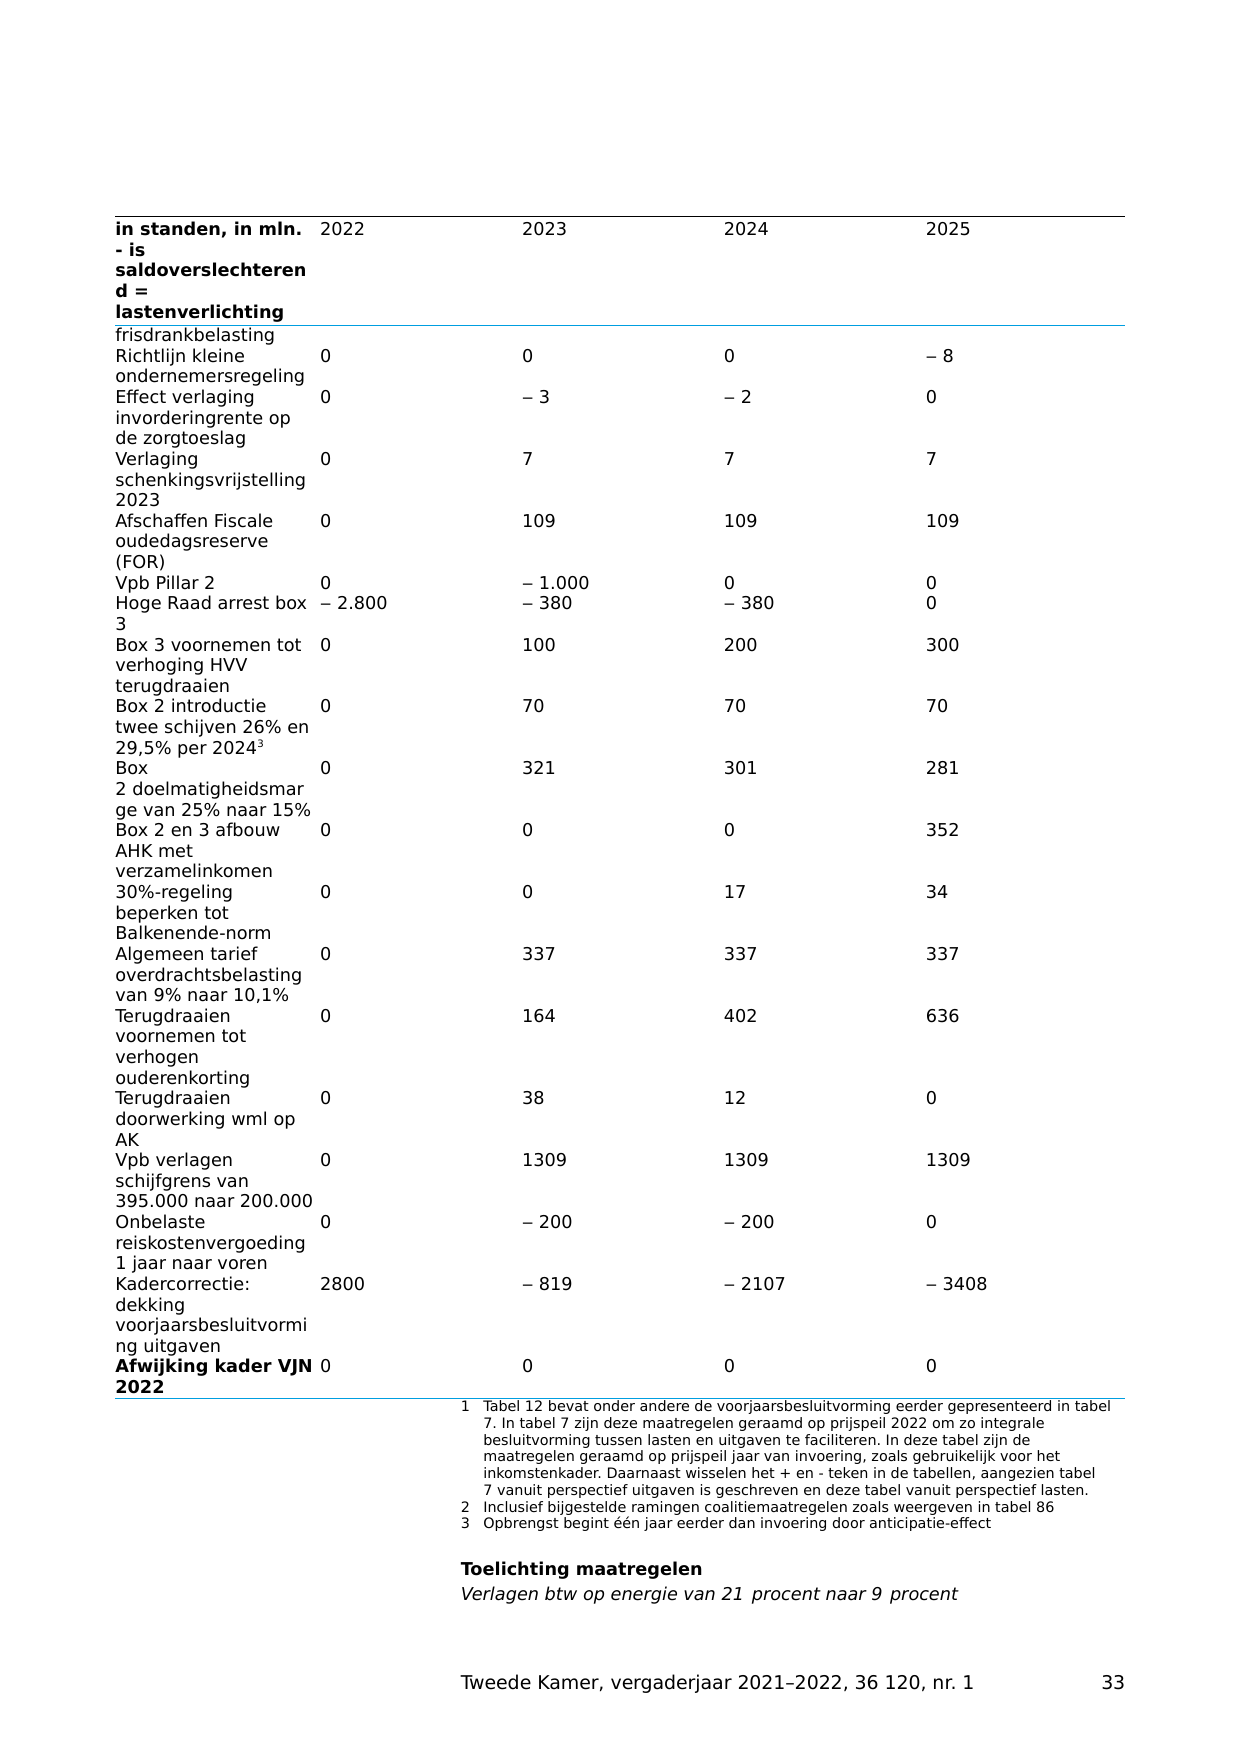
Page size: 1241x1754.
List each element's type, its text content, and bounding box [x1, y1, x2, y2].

table_cell Onbelaste reiskostenvergoeding 1 jaar naar voren [115, 1212, 317, 1274]
table_cell 0 [317, 882, 519, 944]
table_cell 0 [519, 882, 721, 944]
table_cell Terugdraaien voornemen tot verhogen ouderenkorting [115, 1006, 317, 1088]
table_cell 2025 [923, 217, 1125, 325]
table_cell 0 [317, 696, 519, 758]
table_cell 0 [721, 1356, 923, 1398]
table_cell 70 [519, 696, 721, 758]
table_cell Box 2 en 3 afbouw AHK met verzamelinkomen [115, 820, 317, 882]
table_cell ‒ 380 [721, 593, 923, 634]
table_cell 301 [721, 758, 923, 820]
table_cell 636 [923, 1006, 1125, 1088]
table_cell 7 [721, 449, 923, 511]
table_cell 0 [317, 758, 519, 820]
table_cell 2800 [317, 1274, 519, 1356]
table_cell ‒ 3408 [923, 1274, 1125, 1356]
table_cell 7 [923, 449, 1125, 511]
table_cell 281 [923, 758, 1125, 820]
table_cell ‒ 2.800 [317, 593, 519, 634]
table_cell 337 [721, 944, 923, 1006]
table_cell ‒ 2 [721, 387, 923, 449]
table_cell 0 [721, 346, 923, 387]
table_cell 0 [317, 1088, 519, 1150]
table_cell ‒ 200 [721, 1212, 923, 1274]
table_cell 0 [923, 387, 1125, 449]
table_cell in standen, in mln. - is saldoverslechterend = lastenverlichting [115, 217, 317, 325]
table_cell Algemeen tarief overdrachtsbelasting van 9% naar 10,1% [115, 944, 317, 1006]
table_cell Vpb verlagen schijfgrens van 395.000 naar 200.000 [115, 1150, 317, 1212]
table_cell Hoge Raad arrest box 3 [115, 593, 317, 634]
table_cell 0 [317, 1356, 519, 1398]
table_cell ‒ 380 [519, 593, 721, 634]
table_cell ‒ 2107 [721, 1274, 923, 1356]
table_cell 200 [721, 635, 923, 696]
list Tabel 12 bevat onder andere de voorjaarsbesluitvorming eerder gepresenteerd in tabel 7. In tabel 7 zijn deze maatregelen geraamd op prijspeil 2022 om zo integrale besluitvorming tussen lasten en uitgaven te faciliteren. In deze tabel zijn de maatregelen geraamd op prijspeil jaar van invoering, zoals gebruikelijk voor het inkomstenkader. Daarnaast wisselen het + en - teken in de tabellen, aangezien tabel 7 vanuit perspectief uitgaven is geschreven en deze tabel vanuit perspectief lasten. [461, 1399, 1125, 1499]
table_cell frisdrankbelasting [115, 326, 317, 346]
table_cell 0 [519, 1356, 721, 1398]
table_cell Verlaging schenkingsvrijstelling 2023 [115, 449, 317, 511]
table_cell Kadercorrectie: dekking voorjaarsbesluitvorming uitgaven [115, 1274, 317, 1356]
table_cell Afschaffen Fiscale oudedagsreserve (FOR) [115, 511, 317, 573]
table_cell Terugdraaien doorwerking wml op AK [115, 1088, 317, 1150]
table_cell 100 [519, 635, 721, 696]
table_cell 2024 [721, 217, 923, 325]
table_cell Effect verlaging invorderingrente op de zorgtoeslag [115, 387, 317, 449]
table_cell 0 [317, 820, 519, 882]
text Toelichting maatregelen [461, 1557, 1125, 1580]
table_cell 0 [519, 820, 721, 882]
list Inclusief bijgestelde ramingen coalitiemaatregelen zoals weergeven in tabel 86 [461, 1499, 1125, 1516]
table_cell 2023 [519, 217, 721, 325]
table_cell 34 [923, 882, 1125, 944]
table_cell 0 [923, 1088, 1125, 1150]
table_cell 402 [721, 1006, 923, 1088]
table_cell ‒ 1.000 [519, 573, 721, 593]
table_cell 0 [317, 346, 519, 387]
table_cell Richtlijn kleine ondernemersregeling [115, 346, 317, 387]
table_cell 0 [923, 1212, 1125, 1274]
table_cell 300 [923, 635, 1125, 696]
table_cell [519, 326, 721, 346]
table_cell 352 [923, 820, 1125, 882]
table_header Tabel 12 Inkomstenkader1 [115, 191, 1125, 216]
table_cell 0 [317, 573, 519, 593]
table_cell 0 [317, 449, 519, 511]
table_cell 0 [317, 1006, 519, 1088]
table_cell 321 [519, 758, 721, 820]
table_cell 12 [721, 1088, 923, 1150]
table_cell 109 [519, 511, 721, 573]
table_cell ‒ 3 [519, 387, 721, 449]
table_cell 0 [721, 573, 923, 593]
table_cell 2022 [317, 217, 519, 325]
table_cell 337 [923, 944, 1125, 1006]
table_cell [317, 326, 519, 346]
table_cell 0 [721, 820, 923, 882]
table_cell 1309 [519, 1150, 721, 1212]
table_cell ‒ 8 [923, 346, 1125, 387]
table_cell 0 [923, 1356, 1125, 1398]
table_cell 1309 [721, 1150, 923, 1212]
table_cell Box 3 voornemen tot verhoging HVV terugdraaien [115, 635, 317, 696]
table_cell 0 [923, 573, 1125, 593]
table_cell 17 [721, 882, 923, 944]
table_cell 0 [317, 944, 519, 1006]
table_cell 0 [317, 1212, 519, 1274]
table_cell 0 [519, 346, 721, 387]
table_cell 164 [519, 1006, 721, 1088]
table_cell 0 [317, 1150, 519, 1212]
table_cell 1309 [923, 1150, 1125, 1212]
table_cell Afwijking kader VJN 2022 [115, 1356, 317, 1398]
table_cell 0 [317, 511, 519, 573]
table_cell 0 [317, 387, 519, 449]
table_cell Vpb Pillar 2 [115, 573, 317, 593]
list Opbrengst begint één jaar eerder dan invoering door anticipatie-effect [461, 1516, 1125, 1532]
table_cell 0 [317, 635, 519, 696]
table_cell ‒ 819 [519, 1274, 721, 1356]
table_cell 30%-regeling beperken tot Balkenende-norm [115, 882, 317, 944]
table_cell 38 [519, 1088, 721, 1150]
table_cell Box 2 doelmatigheidsmarge van 25% naar 15% [115, 758, 317, 820]
table_cell 7 [519, 449, 721, 511]
text Verlagen btw op energie van 21 procent naar 9 procent [461, 1582, 1125, 1605]
table_cell 337 [519, 944, 721, 1006]
table_cell 0 [923, 593, 1125, 634]
table_cell ‒ 200 [519, 1212, 721, 1274]
table_cell 109 [923, 511, 1125, 573]
table_cell 70 [721, 696, 923, 758]
table_cell [923, 326, 1125, 346]
table_cell [721, 326, 923, 346]
table_cell 109 [721, 511, 923, 573]
table_cell 70 [923, 696, 1125, 758]
table_cell Box 2 introductie twee schijven 26% en 29,5% per 20243 [115, 696, 317, 758]
